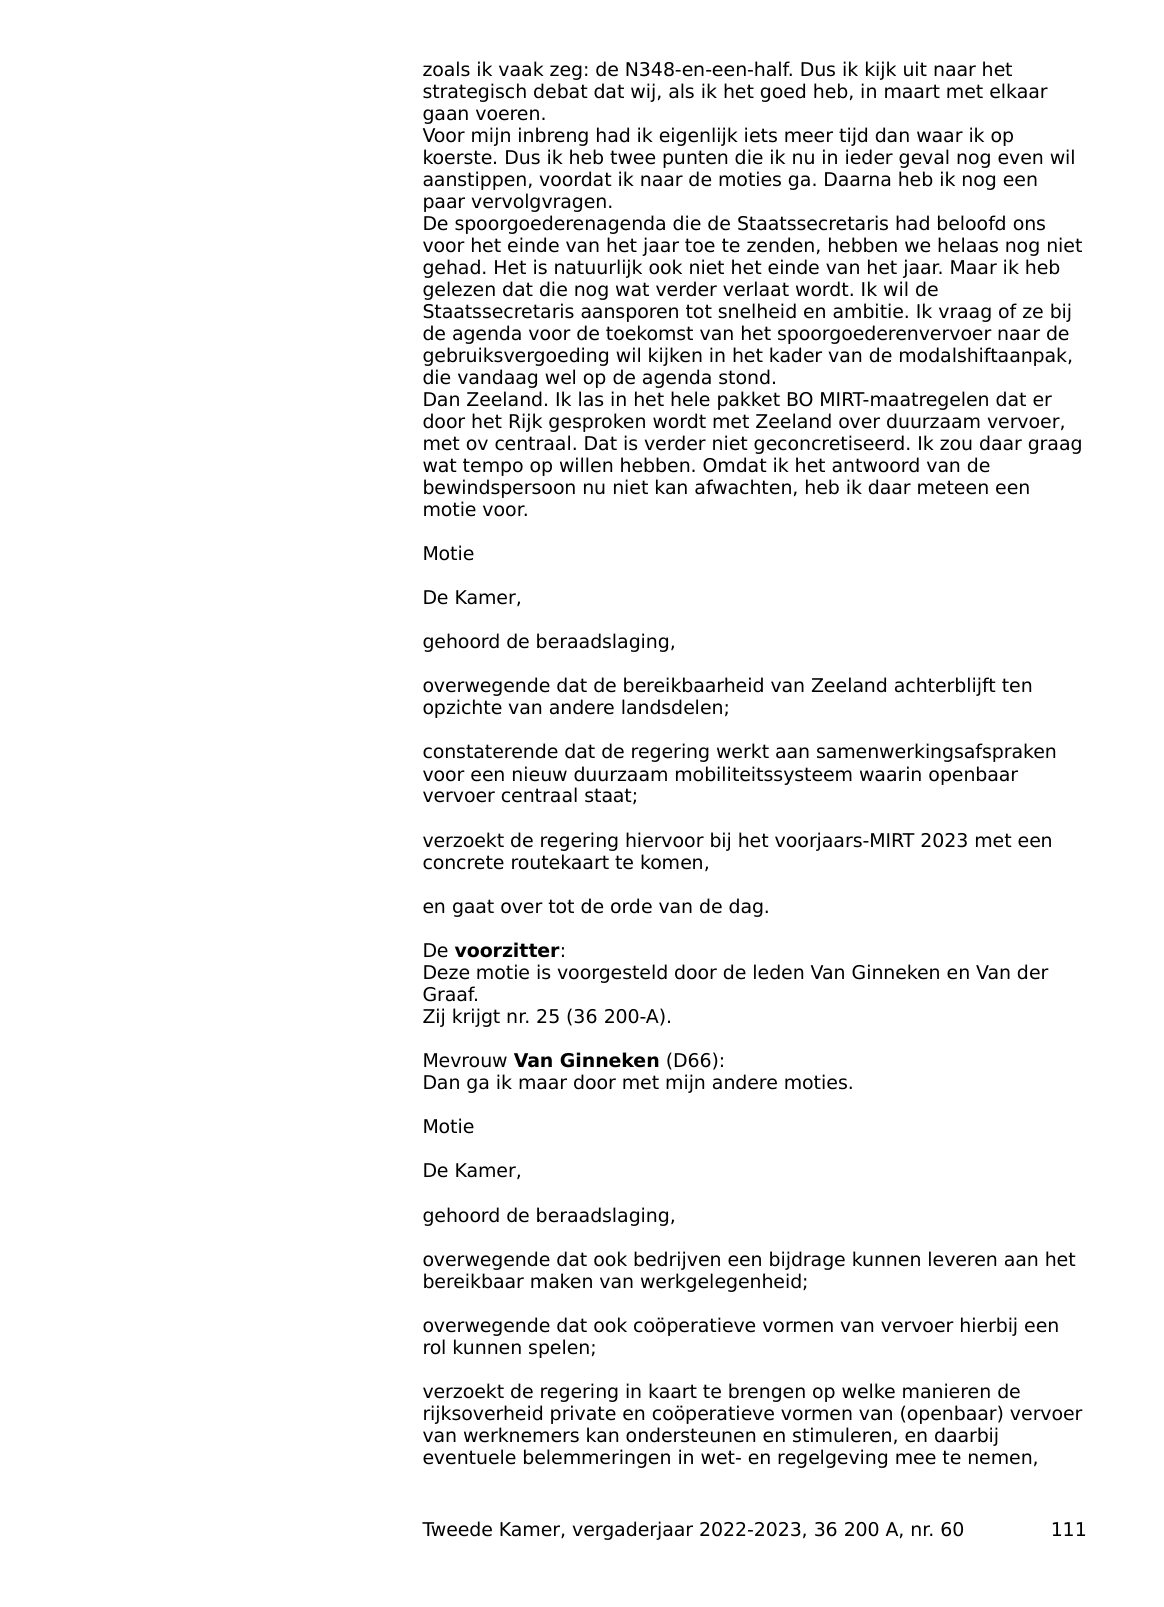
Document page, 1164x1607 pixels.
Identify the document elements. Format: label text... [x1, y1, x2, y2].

text verzoekt de regering in kaart te brengen op welke manieren de rijksoverheid private en coöperatieve vormen van (openbaar) vervoer van werknemers kan ondersteunen en stimuleren, en daarbij eventuele belemmeringen in wet- en regelgeving mee te nemen, [422, 1381, 1087, 1469]
text Deze motie is voorgesteld door de leden Van Ginneken en Van der Graaf. [422, 962, 1087, 1006]
text zoals ik vaak zeg: de N348-en-een-half. Dus ik kijk uit naar het strategisch debat dat wij, als ik het goed heb, in maart met elkaar gaan voeren. [422, 59, 1087, 125]
text Dan ga ik maar door met mijn andere moties. [422, 1072, 1087, 1094]
text verzoekt de regering hiervoor bij het voorjaars-MIRT 2023 met een concrete routekaart te komen, [422, 829, 1087, 873]
text gehoord de beraadslaging, [422, 1204, 1087, 1226]
text Motie [422, 543, 1087, 565]
text gehoord de beraadslaging, [422, 631, 1087, 653]
text constaterende dat de regering werkt aan samenwerkingsafspraken voor een nieuw duurzaam mobiliteitssysteem waarin openbaar vervoer centraal staat; [422, 741, 1087, 807]
text Voor mijn inbreng had ik eigenlijk iets meer tijd dan waar ik op koerste. Dus ik heb twee punten die ik nu in ieder geval nog even wil aanstippen, voordat ik naar de moties ga. Daarna heb ik nog een paar vervolgvragen. [422, 125, 1087, 213]
text De Kamer, [422, 1160, 1087, 1182]
text Motie [422, 1116, 1087, 1138]
text Dan Zeeland. Ik las in het hele pakket BO MIRT-maatregelen dat er door het Rijk gesproken wordt met Zeeland over duurzaam vervoer, met ov centraal. Dat is verder niet geconcretiseerd. Ik zou daar graag wat tempo op willen hebben. Omdat ik het antwoord van de bewindspersoon nu niet kan afwachten, heb ik daar meteen een motie voor. [422, 389, 1087, 521]
text en gaat over tot de orde van de dag. [422, 896, 1087, 918]
text overwegende dat ook bedrijven een bijdrage kunnen leveren aan het bereikbaar maken van werkgelegenheid; [422, 1249, 1087, 1293]
text overwegende dat ook coöperatieve vormen van vervoer hierbij een rol kunnen spelen; [422, 1315, 1087, 1359]
text De spoorgoederenagenda die de Staatssecretaris had beloofd ons voor het einde van het jaar toe te zenden, hebben we helaas nog niet gehad. Het is natuurlijk ook niet het einde van het jaar. Maar ik heb gelezen dat die nog wat verder verlaat wordt. Ik wil de Staatssecretaris aansporen tot snelheid en ambitie. Ik vraag of ze bij de agenda voor de toekomst van het spoorgoederenvervoer naar de gebruiksvergoeding wil kijken in het kader van de modalshiftaanpak, die vandaag wel op de agenda stond. [422, 213, 1087, 389]
text De Kamer, [422, 587, 1087, 609]
text overwegende dat de bereikbaarheid van Zeeland achterblijft ten opzichte van andere landsdelen; [422, 675, 1087, 719]
text De voorzitter: [422, 940, 1087, 962]
text Mevrouw Van Ginneken (D66): [422, 1050, 1087, 1072]
text Zij krijgt nr. 25 (36 200-A). [422, 1006, 1087, 1028]
